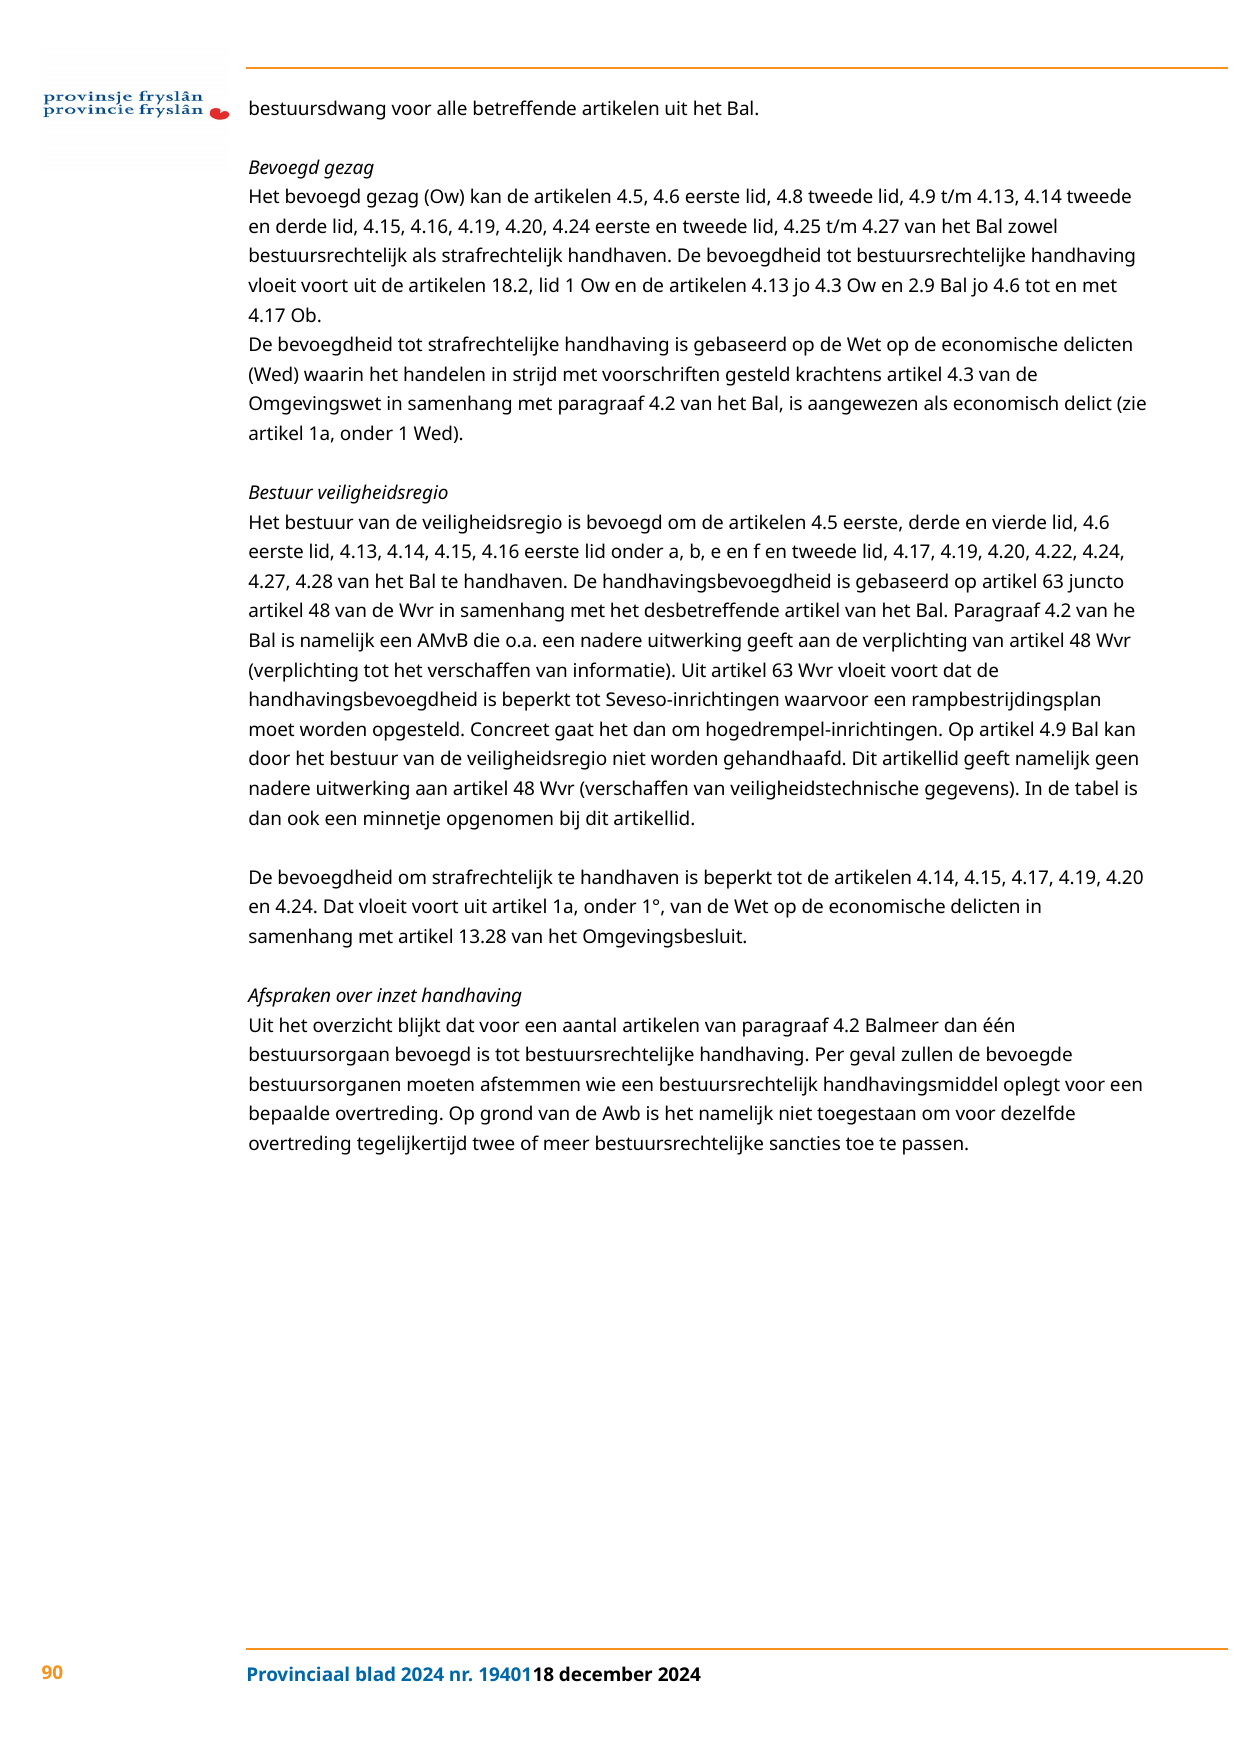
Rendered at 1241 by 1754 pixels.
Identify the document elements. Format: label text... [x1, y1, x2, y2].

text Het bestuur van de veiligheidsregio is bevoegd om de artikelen 4.5 eerste, derde en vierde lid, 4.6 eerste lid, 4.13, 4.14, 4.15, 4.16 eerste lid onder a, b, e en f en tweede lid, 4.17, 4.19, 4.20, 4.22, 4.24, 4.27, 4.28 van het Bal te handhaven. De handhavingsbevoegdheid is gebaseerd op artikel 63 juncto artikel 48 van de Wvr in samenhang met het desbetreffende artikel van het Bal. Paragraaf 4.2 van he Bal is namelijk een AMvB die o.a. een nadere uitwerking geeft aan de verplichting van artikel 48 Wvr (verplichting tot het verschaffen van informatie). Uit artikel 63 Wvr vloeit voort dat de handhavingsbevoegdheid is beperkt tot Seveso-inrichtingen waarvoor een rampbestrijdingsplan moet worden opgesteld. Concreet gaat het dan om hogedrempel-inrichtingen. Op artikel 4.9 Bal kan door het bestuur van de veiligheidsregio niet worden gehandhaafd. Dit artikellid geeft namelijk geen nadere uitwerking aan artikel 48 Wvr (verschaffen van veiligheidstechnische gegevens). In de tabel is dan ook een minnetje opgenomen bij dit artikellid. [248, 509, 1152, 831]
text Het bevoegd gezag (Ow) kan de artikelen 4.5, 4.6 eerste lid, 4.8 tweede lid, 4.9 t/m 4.13, 4.14 tweede en derde lid, 4.15, 4.16, 4.19, 4.20, 4.24 eerste en tweede lid, 4.25 t/m 4.27 van het Bal zowel bestuursrechtelijk als strafrechtelijk handhaven. De bevoegdheid tot bestuursrechtelijke handhaving vloeit voort uit de artikelen 18.2, lid 1 Ow en de artikelen 4.13 jo 4.3 Ow en 2.9 Bal jo 4.6 tot en met 4.17 Ob. [248, 183, 1152, 328]
text Afspraken over inzet handhaving [248, 982, 1152, 1008]
text Uit het overzicht blijkt dat voor een aantal artikelen van paragraaf 4.2 Balmeer dan één bestuursorgaan bevoegd is tot bestuursrechtelijke handhaving. Per geval zullen de bevoegde bestuursorganen moeten afstemmen wie een bestuursrechtelijk handhavingsmiddel oplegt voor een bepaalde overtreding. Op grond van de Awb is het namelijk niet toegestaan om voor dezelfde overtreding tegelijkertijd twee of meer bestuursrechtelijke sancties toe te passen. [248, 1012, 1152, 1156]
picture [41, 47, 231, 172]
text bestuursdwang voor alle betreffende artikelen uit het Bal. [248, 95, 1152, 121]
text De bevoegdheid om strafrechtelijk te handhaven is beperkt tot de artikelen 4.14, 4.15, 4.17, 4.19, 4.20 en 4.24. Dat vloeit voort uit artikel 1a, onder 1°, van de Wet op de economische delicten in samenhang met artikel 13.28 van het Omgevingsbesluit. [248, 864, 1152, 949]
text De bevoegdheid tot strafrechtelijke handhaving is gebaseerd op de Wet op de economische delicten (Wed) waarin het handelen in strijd met voorschriften gesteld krachtens artikel 4.3 van de Omgevingswet in samenhang met paragraaf 4.2 van het Bal, is aangewezen als economisch delict (zie artikel 1a, onder 1 Wed). [248, 331, 1152, 446]
text Bestuur veiligheidsregio [248, 479, 1152, 505]
text Bevoegd gezag [248, 154, 1152, 180]
